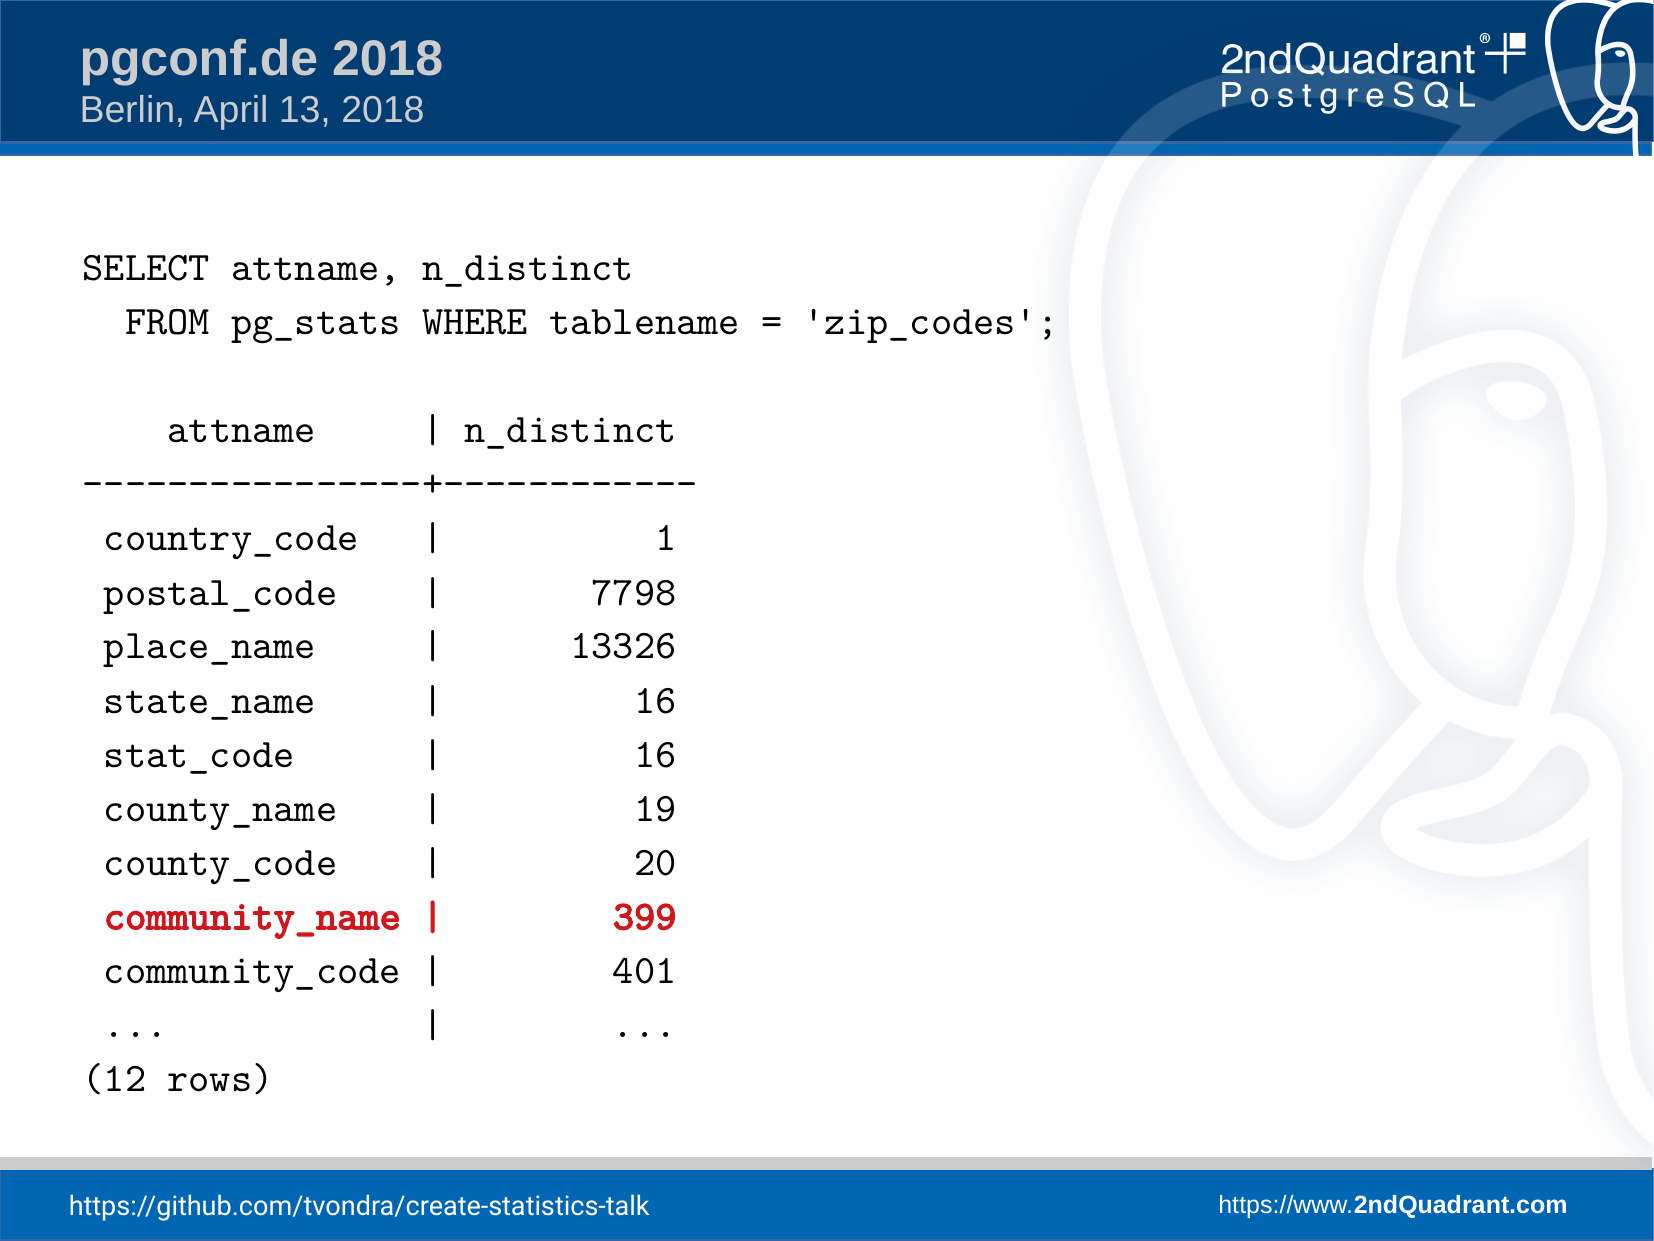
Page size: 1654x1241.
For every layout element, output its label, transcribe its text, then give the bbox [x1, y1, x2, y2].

list SELECT attname, n_distinct FROM pg_stats WHERE tablename = 'zip_codes'; attname | n_distinct ----------------+------------ country_code | 1 postal_code | 7798 place_name | 13326 state_name | 16 stat_code | 16 county_name | 19 county_code | 20 community_name | 399 community_code | 401 ... | ... (12 rows) [82, 239, 1571, 1105]
picture [632, 0, 1654, 1241]
